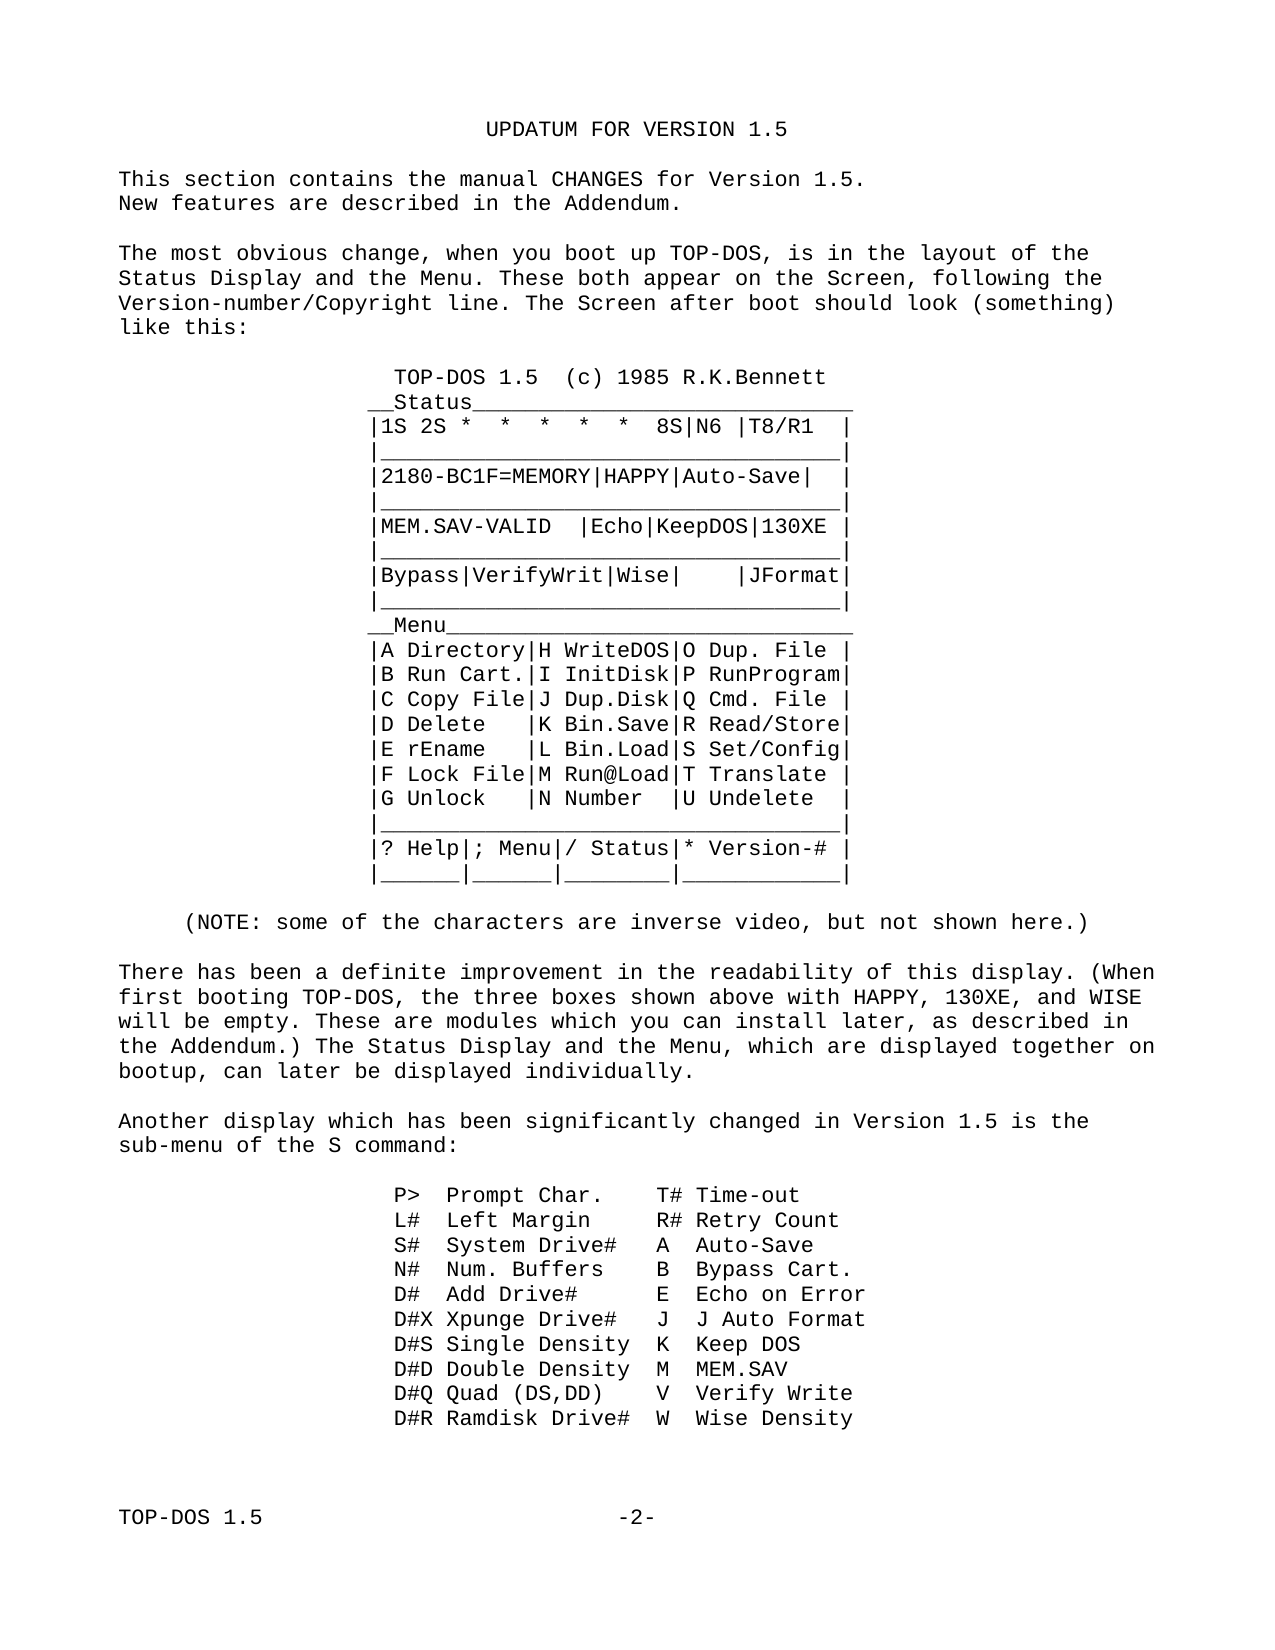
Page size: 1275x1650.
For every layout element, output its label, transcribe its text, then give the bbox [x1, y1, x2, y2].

text __Menu_______________________________ [118, 614, 1157, 639]
text |E rEname |L Bin.Load|S Set/Config| [118, 738, 1157, 763]
text D#X Xpunge Drive# J J Auto Format [118, 1308, 1157, 1333]
text TOP-DOS 1.5 -2- [118, 1506, 1157, 1531]
text |F Lock File|M Run@Load|T Translate | [118, 763, 1157, 787]
text The most obvious change, when you boot up TOP-DOS, is in the layout of the [118, 242, 1157, 267]
text This section contains the manual CHANGES for Version 1.5. [118, 168, 1157, 192]
text New features are described in the Addendum. [118, 192, 1157, 217]
text Version-number/Copyright line. The Screen after boot should look (something) [118, 292, 1157, 316]
text |G Unlock |N Number |U Undelete | [118, 787, 1157, 812]
text L# Left Margin R# Retry Count [118, 1209, 1157, 1234]
text |1S 2S * * * * * 8S|N6 |T8/R1 | [118, 416, 1157, 440]
text |2180-BC1F=MEMORY|HAPPY|Auto-Save| | [118, 465, 1157, 490]
text D# Add Drive# E Echo on Error [118, 1283, 1157, 1308]
text |C Copy File|J Dup.Disk|Q Cmd. File | [118, 688, 1157, 713]
text TOP-DOS 1.5 (c) 1985 R.K.Bennett [118, 366, 1157, 391]
text |Bypass|VerifyWrit|Wise| |JFormat| [118, 564, 1157, 589]
text UPDATUM FOR VERSION 1.5 [118, 118, 1157, 143]
text D#Q Quad (DS,DD) V Verify Write [118, 1382, 1157, 1407]
text like this: [118, 316, 1157, 341]
text will be empty. These are modules which you can install later, as described in [118, 1011, 1157, 1035]
text |______|______|________|____________| [118, 862, 1157, 887]
text |___________________________________| [118, 440, 1157, 465]
text |___________________________________| [118, 539, 1157, 564]
text |? Help|; Menu|/ Status|* Version-# | [118, 837, 1157, 862]
text N# Num. Buffers B Bypass Cart. [118, 1258, 1157, 1283]
text bootup, can later be displayed individually. [118, 1060, 1157, 1085]
text the Addendum.) The Status Display and the Menu, which are displayed together on [118, 1035, 1157, 1060]
text sub-menu of the S command: [118, 1134, 1157, 1159]
text (NOTE: some of the characters are inverse video, but not shown here.) [118, 911, 1157, 936]
text |___________________________________| [118, 812, 1157, 837]
text Another display which has been significantly changed in Version 1.5 is the [118, 1110, 1157, 1134]
text D#S Single Density K Keep DOS [118, 1333, 1157, 1358]
text |D Delete |K Bin.Save|R Read/Store| [118, 713, 1157, 738]
text |B Run Cart.|I InitDisk|P RunProgram| [118, 663, 1157, 688]
text D#R Ramdisk Drive# W Wise Density [118, 1407, 1157, 1432]
text first booting TOP-DOS, the three boxes shown above with HAPPY, 130XE, and WISE [118, 986, 1157, 1011]
text |A Directory|H WriteDOS|O Dup. File | [118, 639, 1157, 663]
text S# System Drive# A Auto-Save [118, 1234, 1157, 1258]
text |MEM.SAV-VALID |Echo|KeepDOS|130XE | [118, 515, 1157, 539]
text __Status_____________________________ [118, 391, 1157, 416]
text |___________________________________| [118, 589, 1157, 614]
text |___________________________________| [118, 490, 1157, 515]
text There has been a definite improvement in the readability of this display. (When [118, 961, 1157, 986]
text P> Prompt Char. T# Time-out [118, 1184, 1157, 1209]
text D#D Double Density M MEM.SAV [118, 1358, 1157, 1382]
text Status Display and the Menu. These both appear on the Screen, following the [118, 267, 1157, 292]
